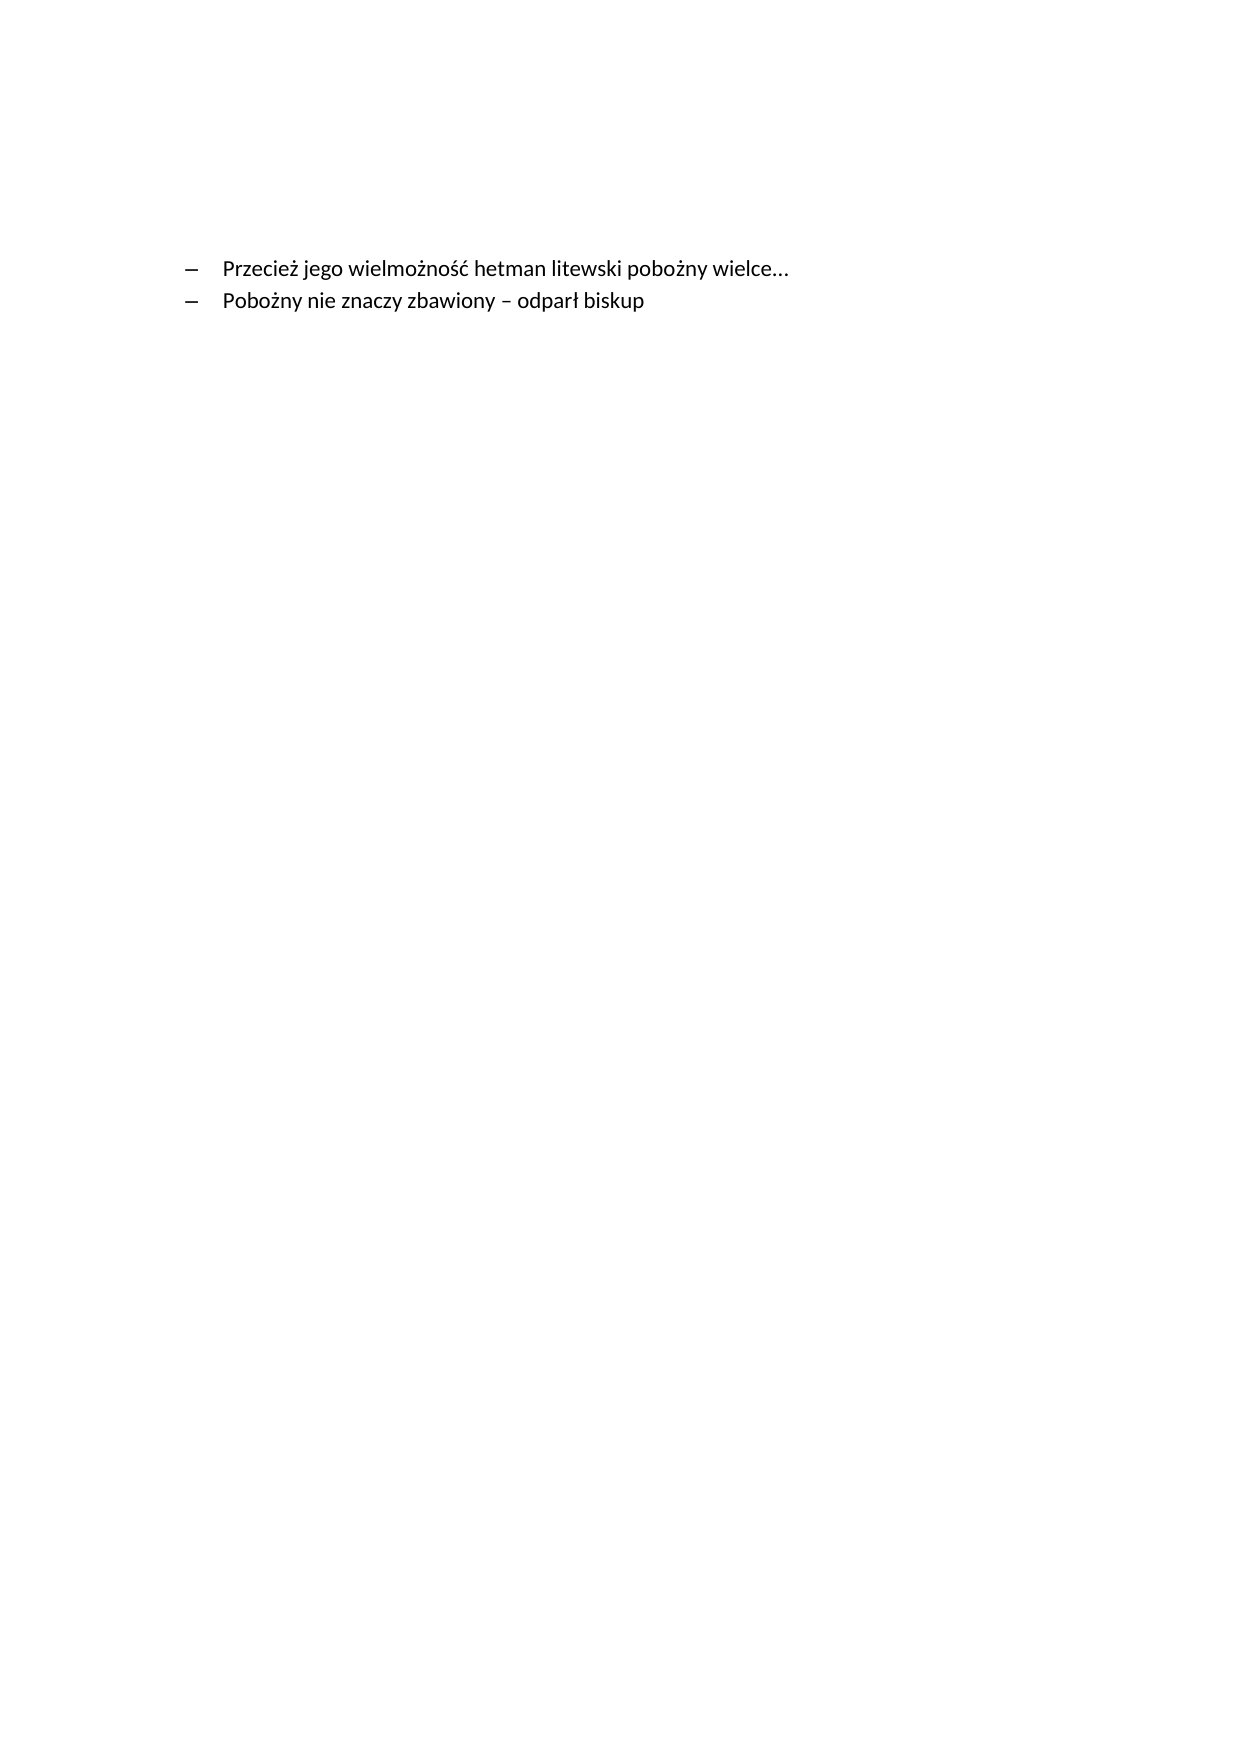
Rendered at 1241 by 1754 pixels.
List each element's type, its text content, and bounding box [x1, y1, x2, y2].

list Pobożny nie znaczy zbawiony – odparł biskup [185, 286, 1093, 314]
list Przecież jego wielmożność hetman litewski pobożny wielce... [185, 254, 1093, 282]
